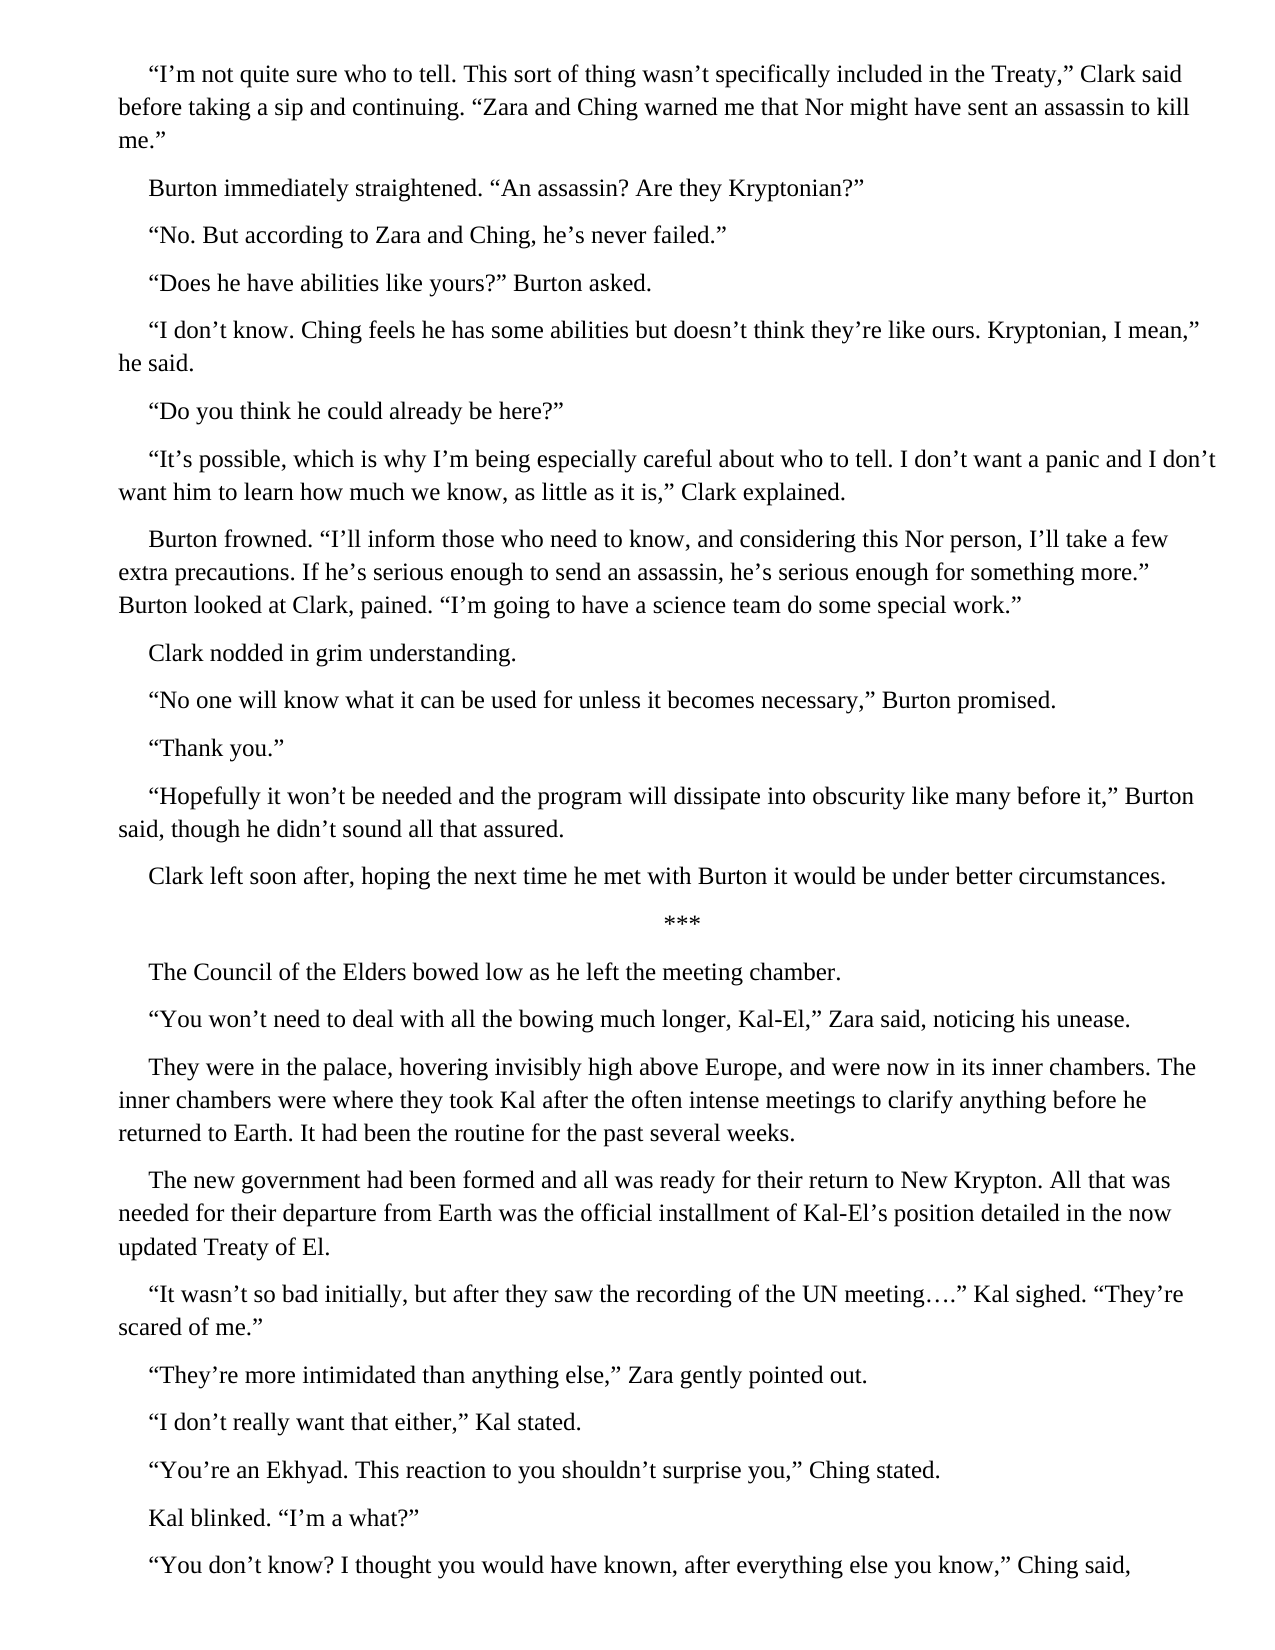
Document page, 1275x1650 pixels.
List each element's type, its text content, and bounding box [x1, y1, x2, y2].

text Clark nodded in grim understanding. [118, 638, 1216, 667]
text Clark left soon after, hoping the next time he met with Burton it would be under better circumstances. [118, 861, 1216, 890]
text “You don’t know? I thought you would have known, after everything else you know,” Ching said, [118, 1550, 1216, 1579]
text “I don’t really want that either,” Kal stated. [118, 1407, 1216, 1436]
text The Council of the Elders bowed low as he left the meeting chamber. [118, 957, 1216, 985]
text “Do you think he could already be here?” [118, 396, 1216, 425]
text “Does he have abilities like yours?” Burton asked. [118, 268, 1216, 297]
text “I’m not quite sure who to tell. This sort of thing wasn’t specifically included in the Treaty,” Clark said before taking a sip and continuing. “Zara and Ching warned me that Nor might have sent an assassin to kill me.” [118, 59, 1216, 154]
text “You’re an Ekhyad. This reaction to you shouldn’t surprise you,” Ching stated. [118, 1455, 1216, 1484]
text *** [118, 909, 1216, 938]
text Burton immediately straightened. “An assassin? Are they Kryptonian?” [118, 173, 1216, 201]
text They were in the palace, hovering invisibly high above Europe, and were now in its inner chambers. The inner chambers were where they took Kal after the often intense meetings to clarify anything before he returned to Earth. It had been the routine for the past several weeks. [118, 1052, 1216, 1147]
text “Hopefully it won’t be needed and the program will dissipate into obscurity like many before it,” Burton said, though he didn’t sound all that assured. [118, 781, 1216, 843]
text “They’re more intimidated than anything else,” Zara gently pointed out. [118, 1360, 1216, 1388]
text “It’s possible, which is why I’m being especially careful about who to tell. I don’t want a panic and I don’t want him to learn how much we know, as little as it is,” Clark explained. [118, 444, 1216, 506]
text “I don’t know. Ching feels he has some abilities but doesn’t think they’re like ours. Kryptonian, I mean,” he said. [118, 316, 1216, 377]
text Burton frowned. “I’ll inform those who need to know, and considering this Nor person, I’ll take a few extra precautions. If he’s serious enough to send an assassin, he’s serious enough for something more.” Burton looked at Clark, pained. “I’m going to have a science team do some special work.” [118, 524, 1216, 619]
text “Thank you.” [118, 733, 1216, 762]
text The new government had been formed and all was ready for their return to New Krypton. All that was needed for their departure from Earth was the official installment of Kal-El’s position detailed in the now updated Treaty of El. [118, 1166, 1216, 1260]
text “You won’t need to deal with all the bowing much longer, Kal-El,” Zara said, noticing his unease. [118, 1004, 1216, 1033]
text “No one will know what it can be used for unless it becomes necessary,” Burton promised. [118, 686, 1216, 714]
text Kal blinked. “I’m a what?” [118, 1503, 1216, 1531]
text “No. But according to Zara and Ching, he’s never failed.” [118, 220, 1216, 249]
text “It wasn’t so bad initially, but after they saw the recording of the UN meeting….” Kal sighed. “They’re scared of me.” [118, 1279, 1216, 1341]
